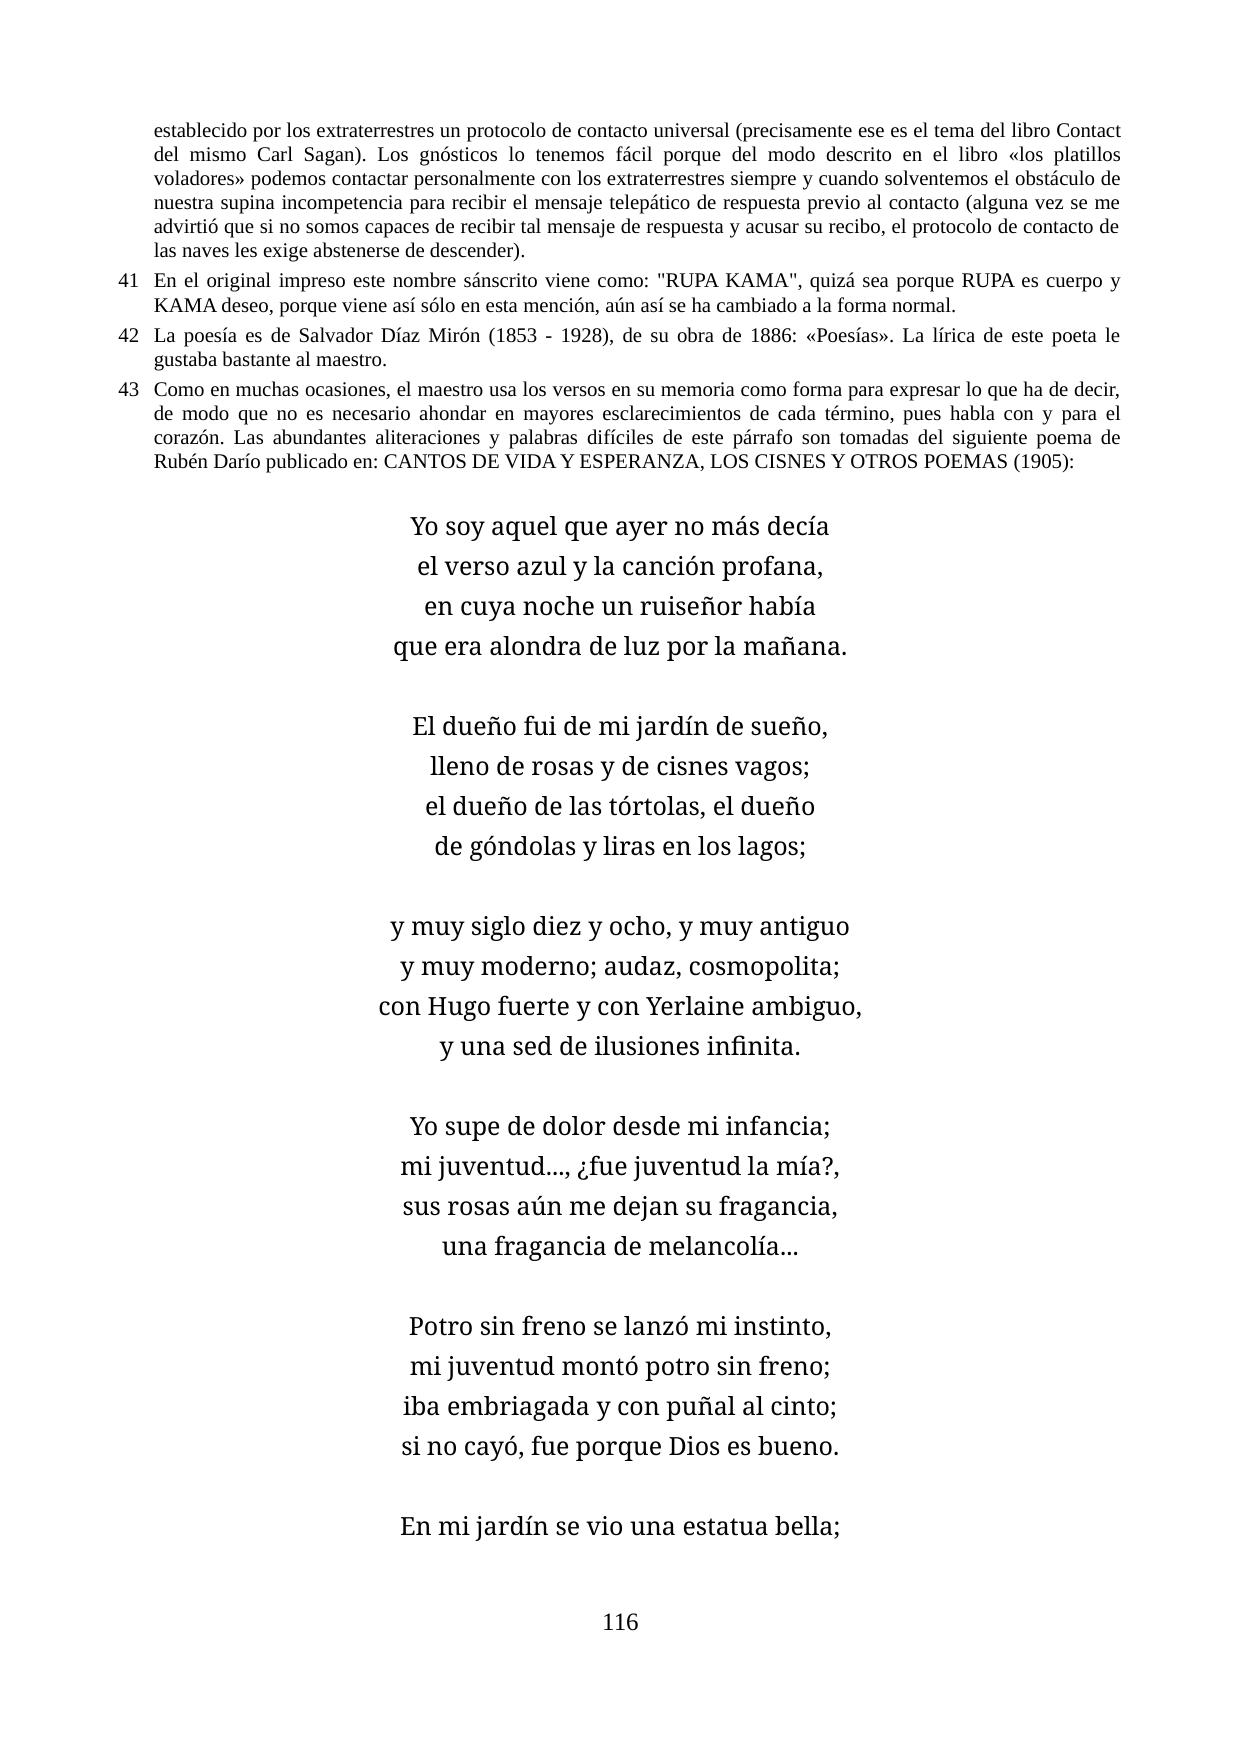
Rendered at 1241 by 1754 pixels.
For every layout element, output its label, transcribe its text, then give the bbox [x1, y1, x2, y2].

text Yo soy aquel que ayer no más decía [118, 509, 1122, 543]
text Yo supe de dolor desde mi infancia; [118, 1109, 1122, 1143]
text mi juventud montó potro sin freno; [118, 1349, 1122, 1383]
text y muy siglo diez y ocho, y muy antiguo [118, 909, 1122, 943]
text En el original impreso este nombre sánscrito viene como: "RUPA KAMA", quizá sea porque RUPA es cuerpo y KAMA deseo, porque viene así sólo en esta mención, aún así se ha cambiado a la forma normal. [118, 268, 1122, 317]
text La poesía es de Salvador Díaz Mirón (1853 - 1928), de su obra de 1886: «Poesías». La lírica de este poeta le gustaba bastante al maestro. [118, 322, 1122, 371]
text y muy moderno; audaz, cosmopolita; [118, 949, 1122, 983]
text el dueño de las tórtolas, el dueño [118, 789, 1122, 823]
text En mi jardín se vio una estatua bella; [118, 1509, 1122, 1543]
text en cuya noche un ruiseñor había [118, 589, 1122, 623]
text una fragancia de melancolía... [118, 1229, 1122, 1263]
text el verso azul y la canción profana, [118, 549, 1122, 583]
text de góndolas y liras en los lagos; [118, 829, 1122, 863]
text sus rosas aún me dejan su fragancia, [118, 1189, 1122, 1223]
text lleno de rosas y de cisnes vagos; [118, 749, 1122, 783]
text y una sed de ilusiones infinita. [118, 1029, 1122, 1063]
text establecido por los extraterrestres un protocolo de contacto universal (precisamente ese es el tema del libro Contact del mismo Carl Sagan). Los gnósticos lo tenemos fácil porque del modo descrito en el libro «los platillos voladores» podemos contactar personalmente con los extraterrestres siempre y cuando solventemos el obstáculo de nuestra supina incompetencia para recibir el mensaje telepático de respuesta previo al contacto (alguna vez se me advirtió que si no somos capaces de recibir tal mensaje de respuesta y acusar su recibo, el protocolo de contacto de las naves les exige abstenerse de descender). [118, 118, 1122, 262]
text si no cayó, fue porque Dios es bueno. [118, 1429, 1122, 1463]
text mi juventud..., ¿fue juventud la mía?, [118, 1149, 1122, 1183]
text El dueño fui de mi jardín de sueño, [118, 709, 1122, 743]
text que era alondra de luz por la mañana. [118, 629, 1122, 663]
text con Hugo fuerte y con Yerlaine ambiguo, [118, 989, 1122, 1023]
text Potro sin freno se lanzó mi instinto, [118, 1309, 1122, 1343]
text Como en muchas ocasiones, el maestro usa los versos en su memoria como forma para expresar lo que ha de decir, de modo que no es necesario ahondar en mayores esclarecimientos de cada término, pues habla con y para el corazón. Las abundantes aliteraciones y palabras difíciles de este párrafo son tomadas del siguiente poema de Rubén Darío publicado en: CANTOS DE VIDA Y ESPERANZA, LOS CISNES Y OTROS POEMAS (1905): [118, 377, 1122, 473]
text iba embriagada y con puñal al cinto; [118, 1389, 1122, 1423]
